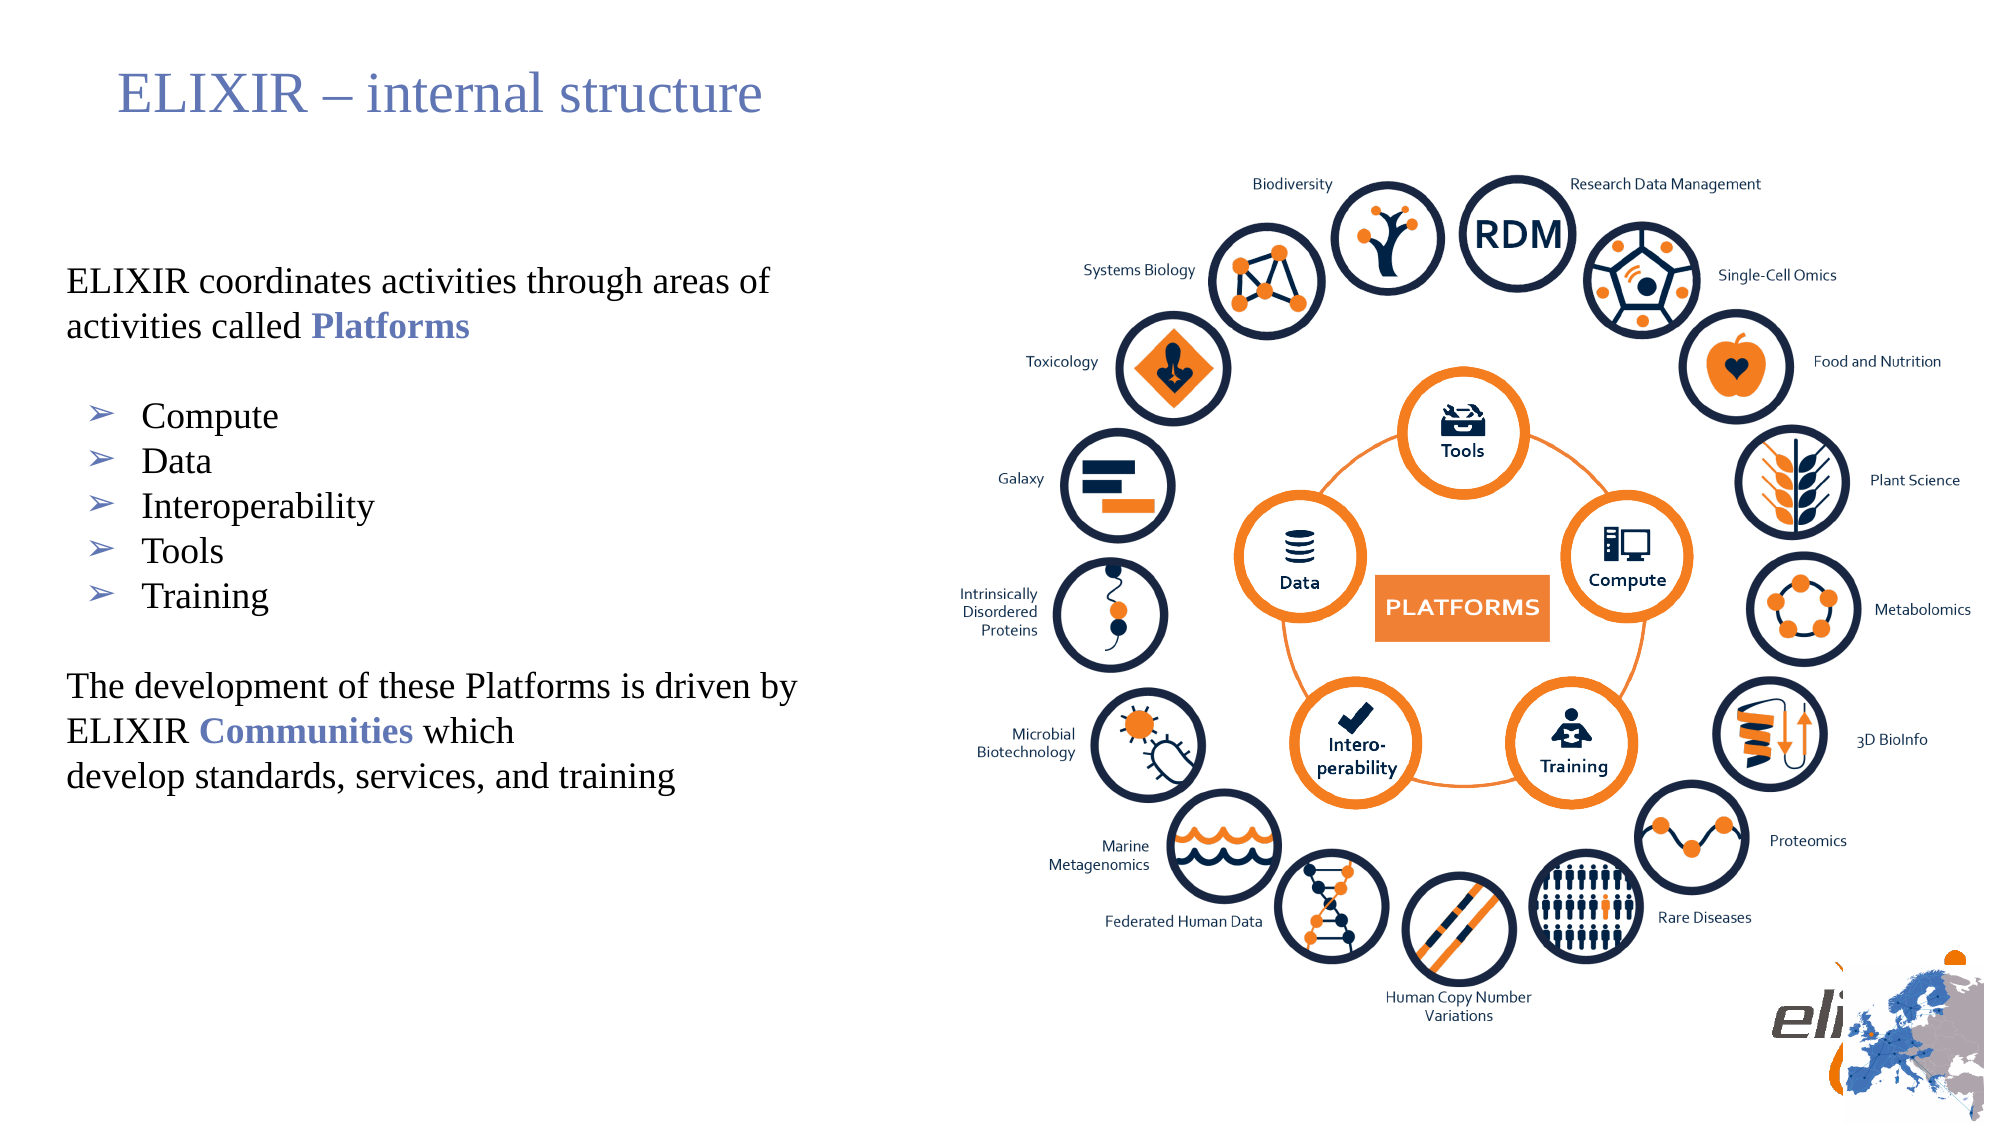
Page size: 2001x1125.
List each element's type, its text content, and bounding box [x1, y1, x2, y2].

text_box ELIXIR – internal structure [117, 54, 1902, 161]
list ELIXIR coordinates activities through areas of activities called Platforms Compute Data Interoperability Tools Training The development of these Platforms is driven by ELIXIR Communities which develop standards, services, and training [51, 240, 907, 942]
picture [960, 173, 1984, 1125]
